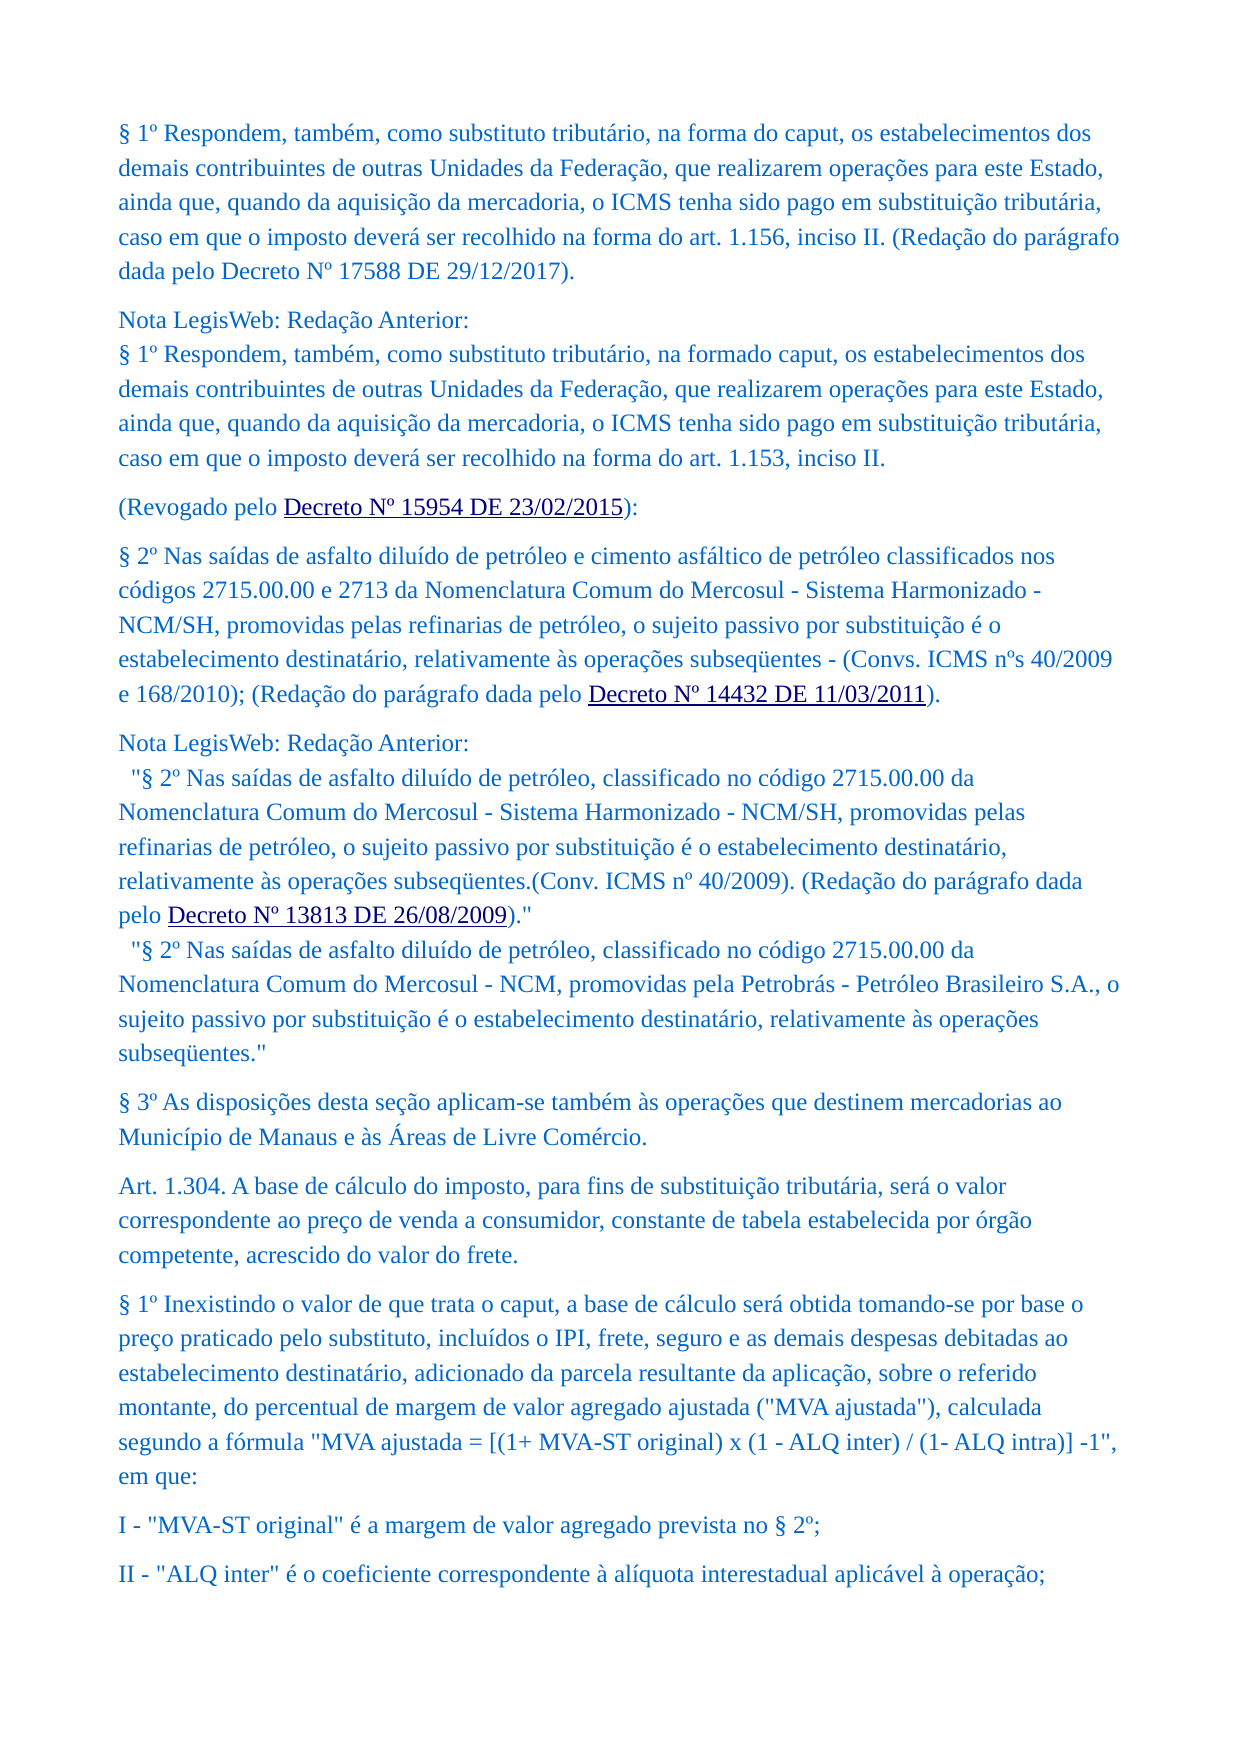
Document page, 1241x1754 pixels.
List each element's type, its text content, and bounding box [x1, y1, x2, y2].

text § 1º Respondem, também, como substituto tributário, na forma do caput, os estabelecimentos dos demais contribuintes de outras Unidades da Federação, que realizarem operações para este Estado, ainda que, quando da aquisição da mercadoria, o ICMS tenha sido pago em substituição tributária, caso em que o imposto deverá ser recolhido na forma do art. 1.156, inciso II. (Redação do parágrafo dada pelo Decreto Nº 17588 DE 29/12/2017). [118, 118, 1122, 285]
text I - "MVA-ST original" é a margem de valor agregado prevista no § 2º; [118, 1511, 1122, 1539]
text § 2º Nas saídas de asfalto diluído de petróleo e cimento asfáltico de petróleo classificados nos códigos 2715.00.00 e 2713 da Nomenclatura Comum do Mercosul - Sistema Harmonizado - NCM/SH, promovidas pelas refinarias de petróleo, o sujeito passivo por substituição é o estabelecimento destinatário, relativamente às operações subseqüentes - (Convs. ICMS nºs 40/2009 e 168/2010); (Redação do parágrafo dada pelo Decreto Nº 14432 DE 11/03/2011). [118, 541, 1122, 708]
text § 3º As disposições desta seção aplicam-se também às operações que destinem mercadorias ao Município de Manaus e às Áreas de Livre Comércio. [118, 1087, 1122, 1151]
text Art. 1.304. A base de cálculo do imposto, para fins de substituição tributária, será o valor correspondente ao preço de venda a consumidor, constante de tabela estabelecida por órgão competente, acrescido do valor do frete. [118, 1171, 1122, 1269]
text II - "ALQ inter" é o coeficiente correspondente à alíquota interestadual aplicável à operação; [118, 1559, 1122, 1588]
text § 1º Inexistindo o valor de que trata o caput, a base de cálculo será obtida tomando-se por base o preço praticado pelo substituto, incluídos o IPI, frete, seguro e as demais despesas debitadas ao estabelecimento destinatário, adicionado da parcela resultante da aplicação, sobre o referido montante, do percentual de margem de valor agregado ajustada ("MVA ajustada"), calculada segundo a fórmula "MVA ajustada = [(1+ MVA-ST original) x (1 - ALQ inter) / (1- ALQ intra)] -1", em que: [118, 1289, 1122, 1490]
text Nota LegisWeb: Redação Anterior: § 1º Respondem, também, como substituto tributário, na formado caput, os estabelecimentos dos demais contribuintes de outras Unidades da Federação, que realizarem operações para este Estado, ainda que, quando da aquisição da mercadoria, o ICMS tenha sido pago em substituição tributária, caso em que o imposto deverá ser recolhido na forma do art. 1.153, inciso II. [118, 305, 1122, 472]
text (Revogado pelo Decreto Nº 15954 DE 23/02/2015): [118, 492, 1122, 521]
text Nota LegisWeb: Redação Anterior: "§ 2º Nas saídas de asfalto diluído de petróleo, classificado no código 2715.00.00 da Nomenclatura Comum do Mercosul - Sistema Harmonizado - NCM/SH, promovidas pelas refinarias de petróleo, o sujeito passivo por substituição é o estabelecimento destinatário, relativamente às operações subseqüentes.(Conv. ICMS nº 40/2009). (Redação do parágrafo dada pelo Decreto Nº 13813 DE 26/08/2009)." "§ 2º Nas saídas de asfalto diluído de petróleo, classificado no código 2715.00.00 da Nomenclatura Comum do Mercosul - NCM, promovidas pela Petrobrás - Petróleo Brasileiro S.A., o sujeito passivo por substituição é o estabelecimento destinatário, relativamente às operações subseqüentes." [118, 728, 1122, 1067]
